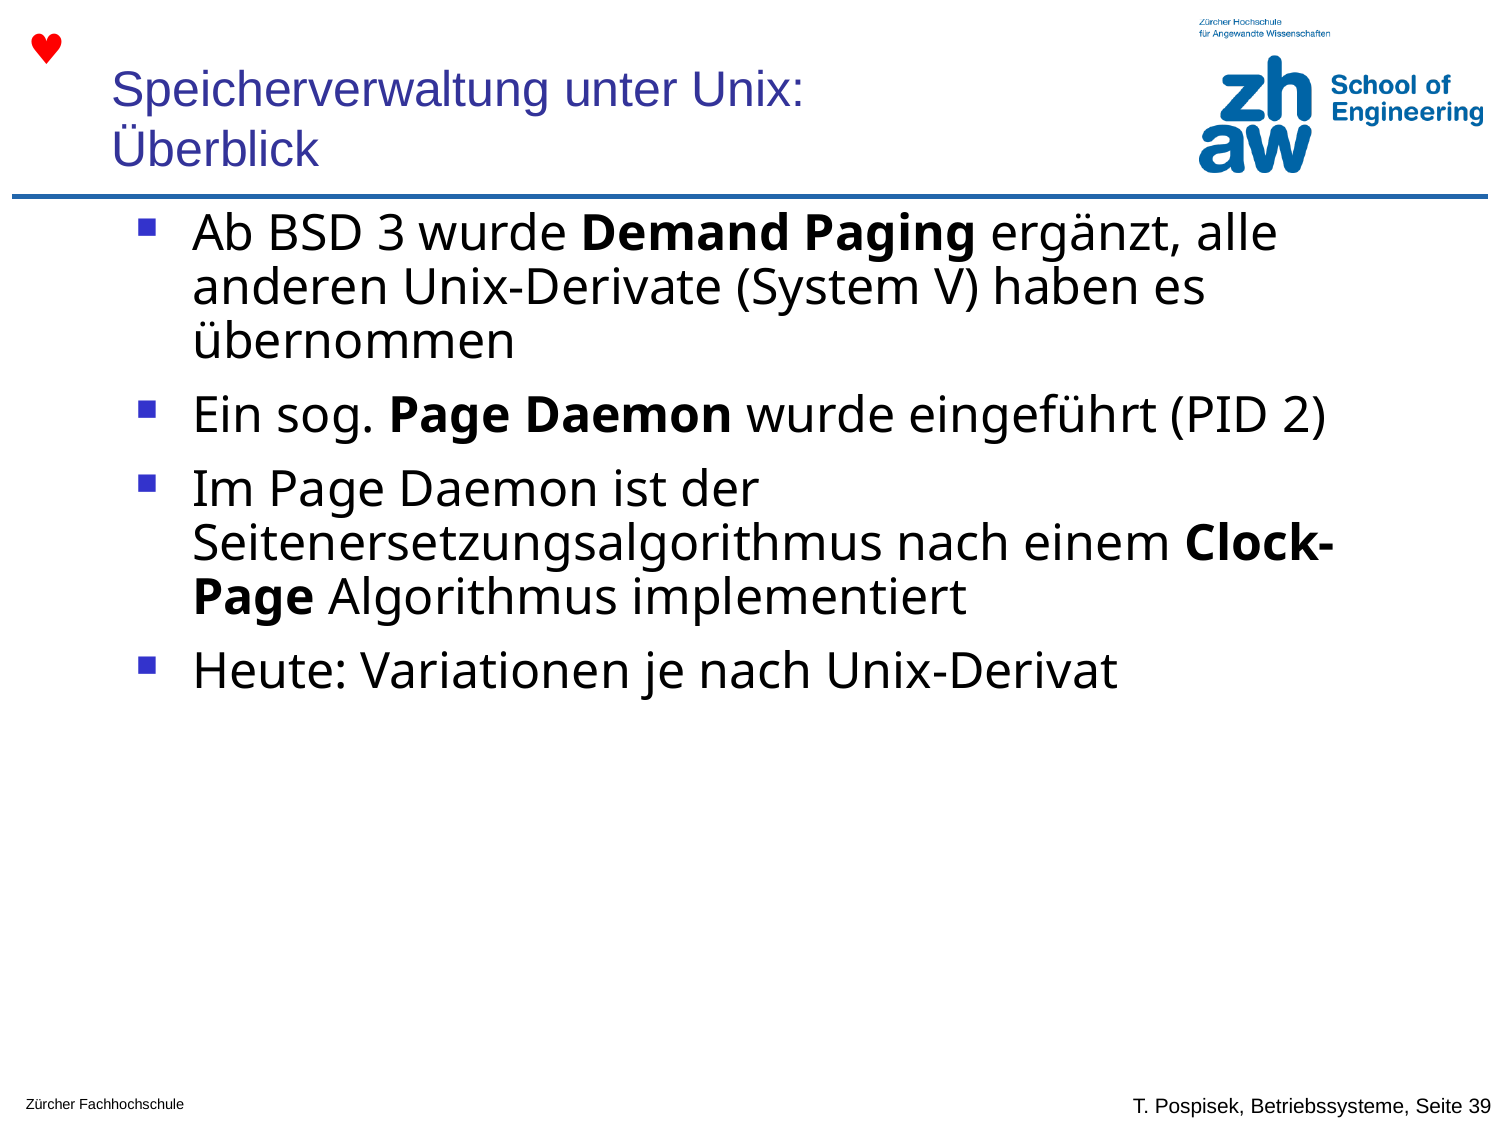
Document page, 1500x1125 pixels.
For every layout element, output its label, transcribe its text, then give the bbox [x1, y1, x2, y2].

list Ab BSD 3 wurde Demand Paging ergänzt, alle anderen Unix-Derivate (System V) haben es übernommen Ein sog. Page Daemon wurde eingeführt (PID 2) Im Page Daemon ist der Seitenersetzungsalgorithmus nach einem Clock-Page Algorithmus implementiert Heute: Variationen je nach Unix-Derivat [120, 200, 1388, 1000]
picture [1199, 19, 1483, 173]
text_box ♥️ [13, 12, 95, 84]
title Speicherverwaltung unter Unix: Überblick [96, 71, 1375, 185]
